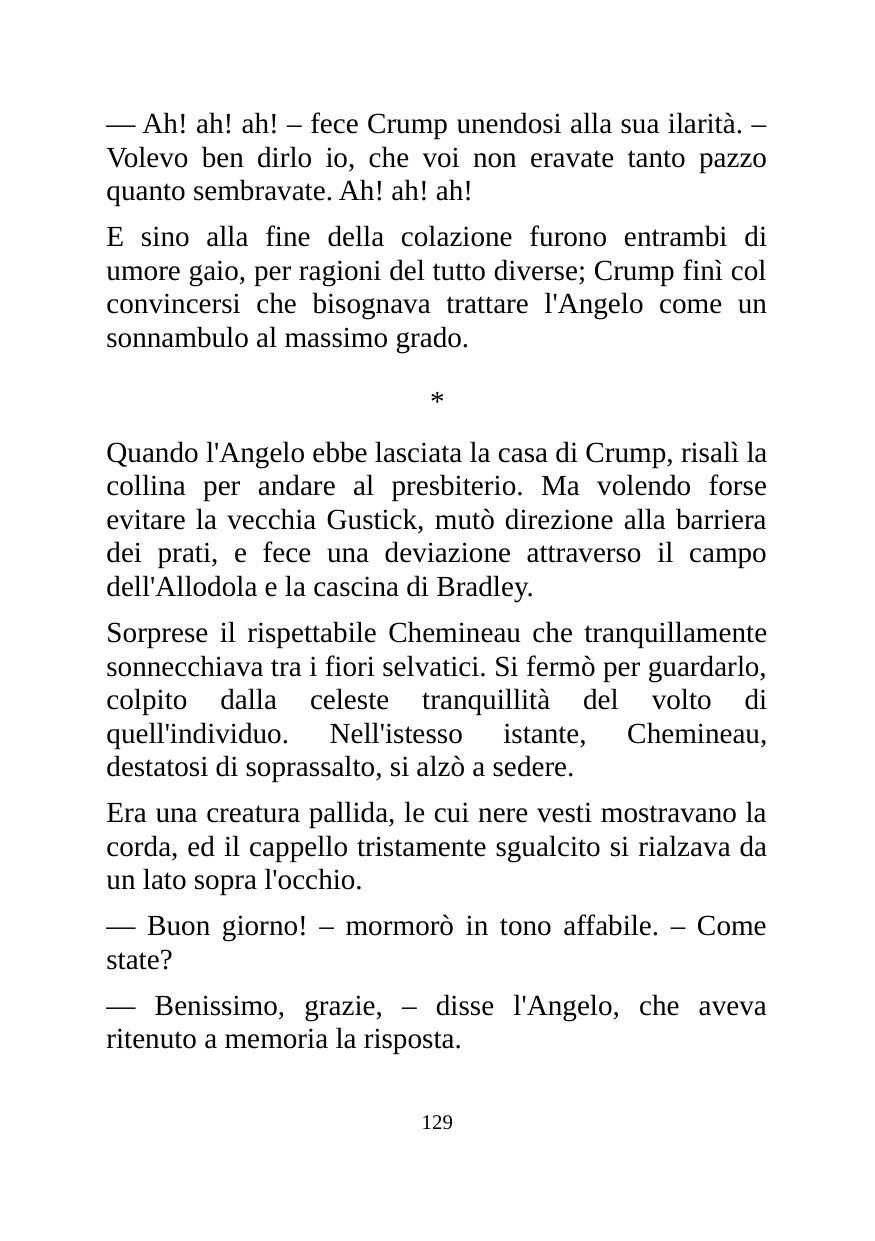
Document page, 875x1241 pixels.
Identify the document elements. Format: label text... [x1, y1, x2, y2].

text Quando l'Angelo ebbe lasciata la casa di Crump, risalì la collina per andare al presbiterio. Ma volendo forse evitare la vecchia Gustick, mutò direzione alla barriera dei prati, e fece una deviazione attraverso il campo dell'Allodola e la cascina di Bradley. [106, 435, 768, 603]
text — Buon giorno! – mormorò in tono affabile. – Come state? [106, 908, 768, 976]
text — Ah! ah! ah! – fece Crump unendosi alla sua ilarità. – Volevo ben dirlo io, che voi non eravate tanto pazzo quanto sembravate. Ah! ah! ah! [106, 106, 768, 207]
text Era una creatura pallida, le cui nere vesti mostravano la corda, ed il cappello tristamente sgualcito si rialzava da un lato sopra l'occhio. [106, 795, 768, 896]
text E sino alla fine della colazione furono entrambi di umore gaio, per ragioni del tutto diverse; Crump finì col convincersi che bisognava trattare l'Angelo come un sonnambulo al massimo grado. [106, 219, 768, 353]
text — Benissimo, grazie, – disse l'Angelo, che aveva ritenuto a memoria la risposta. [106, 988, 768, 1055]
text * [106, 384, 768, 417]
text Sorprese il rispettabile Chemineau che tranquillamente sonnecchiava tra i fiori selvatici. Si fermò per guardarlo, colpito dalla celeste tranquillità del volto di quell'individuo. Nell'istesso istante, Chemineau, destatosi di soprassalto, si alzò a sedere. [106, 615, 768, 783]
